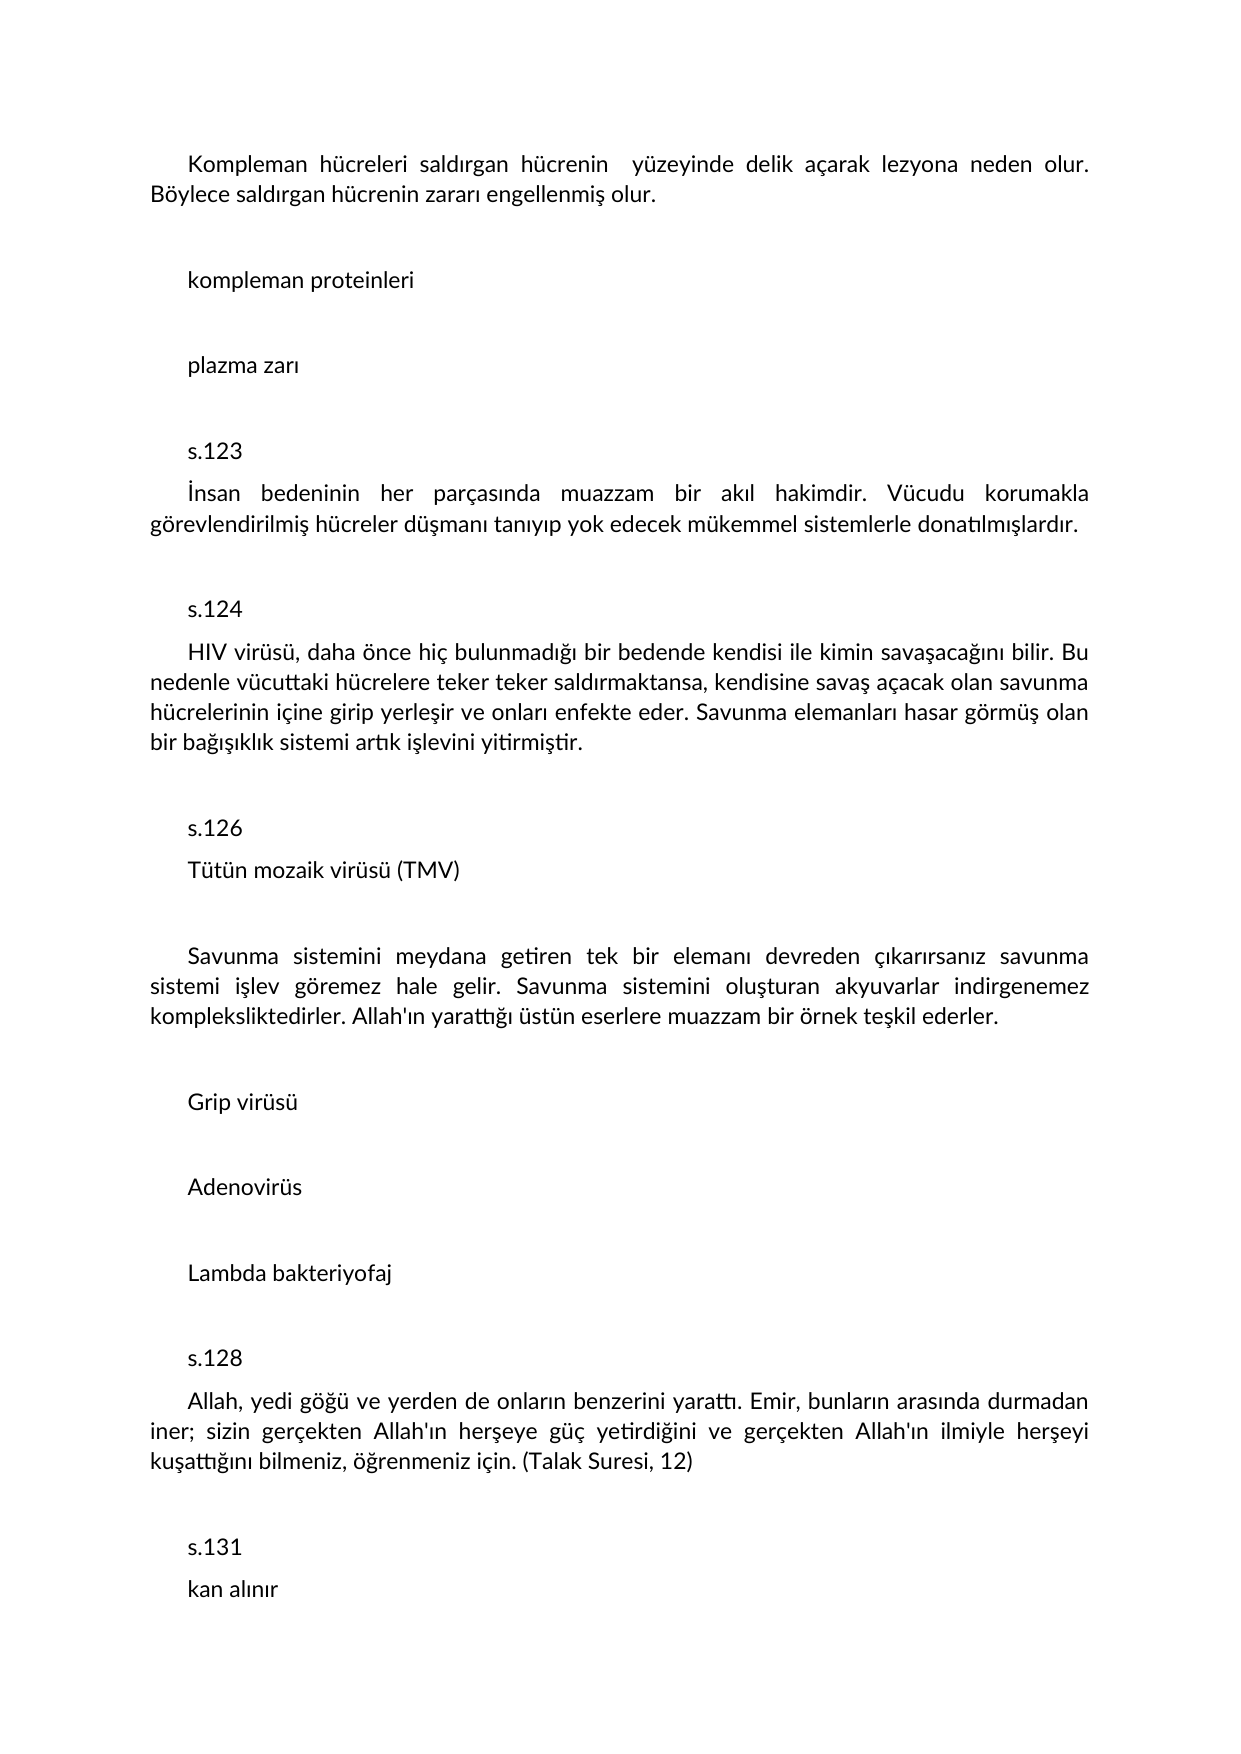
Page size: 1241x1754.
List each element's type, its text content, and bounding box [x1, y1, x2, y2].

text s.123 [150, 436, 1090, 464]
text İnsan bedeninin her parçasında muazzam bir akıl hakimdir. Vücudu korumakla görevlendirilmiş hücreler düşmanı tanıyıp yok edecek mükemmel sistemlerle donatılmışlardır. [150, 479, 1090, 537]
text Savunma sistemini meydana getiren tek bir elemanı devreden çıkarırsanız savunma sistemi işlev göremez hale gelir. Savunma sistemini oluşturan akyuvarlar indirgenemez kompleksliktedirler. Allah'ın yarattığı üstün eserlere muazzam bir örnek teşkil ederler. [150, 942, 1090, 1029]
text HIV virüsü, daha önce hiç bulunmadığı bir bedende kendisi ile kimin savaşacağını bilir. Bu nedenle vücuttaki hücrelere teker teker saldırmaktansa, kendisine savaş açacak olan savunma hücrelerinin içine girip yerleşir ve onları enfekte eder. Savunma elemanları hasar görmüş olan bir bağışıklık sistemi artık işlevini yitirmiştir. [150, 637, 1090, 756]
text s.131 [150, 1532, 1090, 1560]
text s.124 [150, 595, 1090, 622]
text plazma zarı [150, 351, 1090, 378]
text Kompleman hücreleri saldırgan hücrenin yüzeyinde delik açarak lezyona neden olur. Böylece saldırgan hücrenin zararı engellenmiş olur. [150, 150, 1090, 208]
text Allah, yedi göğü ve yerden de onların benzerini yarattı. Emir, bunların arasında durmadan iner; sizin gerçekten Allah'ın herşeye güç yetirdiğini ve gerçekten Allah'ın ilmiyle herşeyi kuşattığını bilmeniz, öğrenmeniz için. (Talak Suresi, 12) [150, 1386, 1090, 1474]
text Grip virüsü [150, 1087, 1090, 1115]
text kan alınır [150, 1575, 1090, 1602]
text s.126 [150, 813, 1090, 841]
text Tütün mozaik virüsü (TMV) [150, 856, 1090, 884]
text Adenovirüs [150, 1173, 1090, 1200]
text kompleman proteinleri [150, 266, 1090, 293]
text Lambda bakteriyofaj [150, 1258, 1090, 1286]
text s.128 [150, 1344, 1090, 1371]
